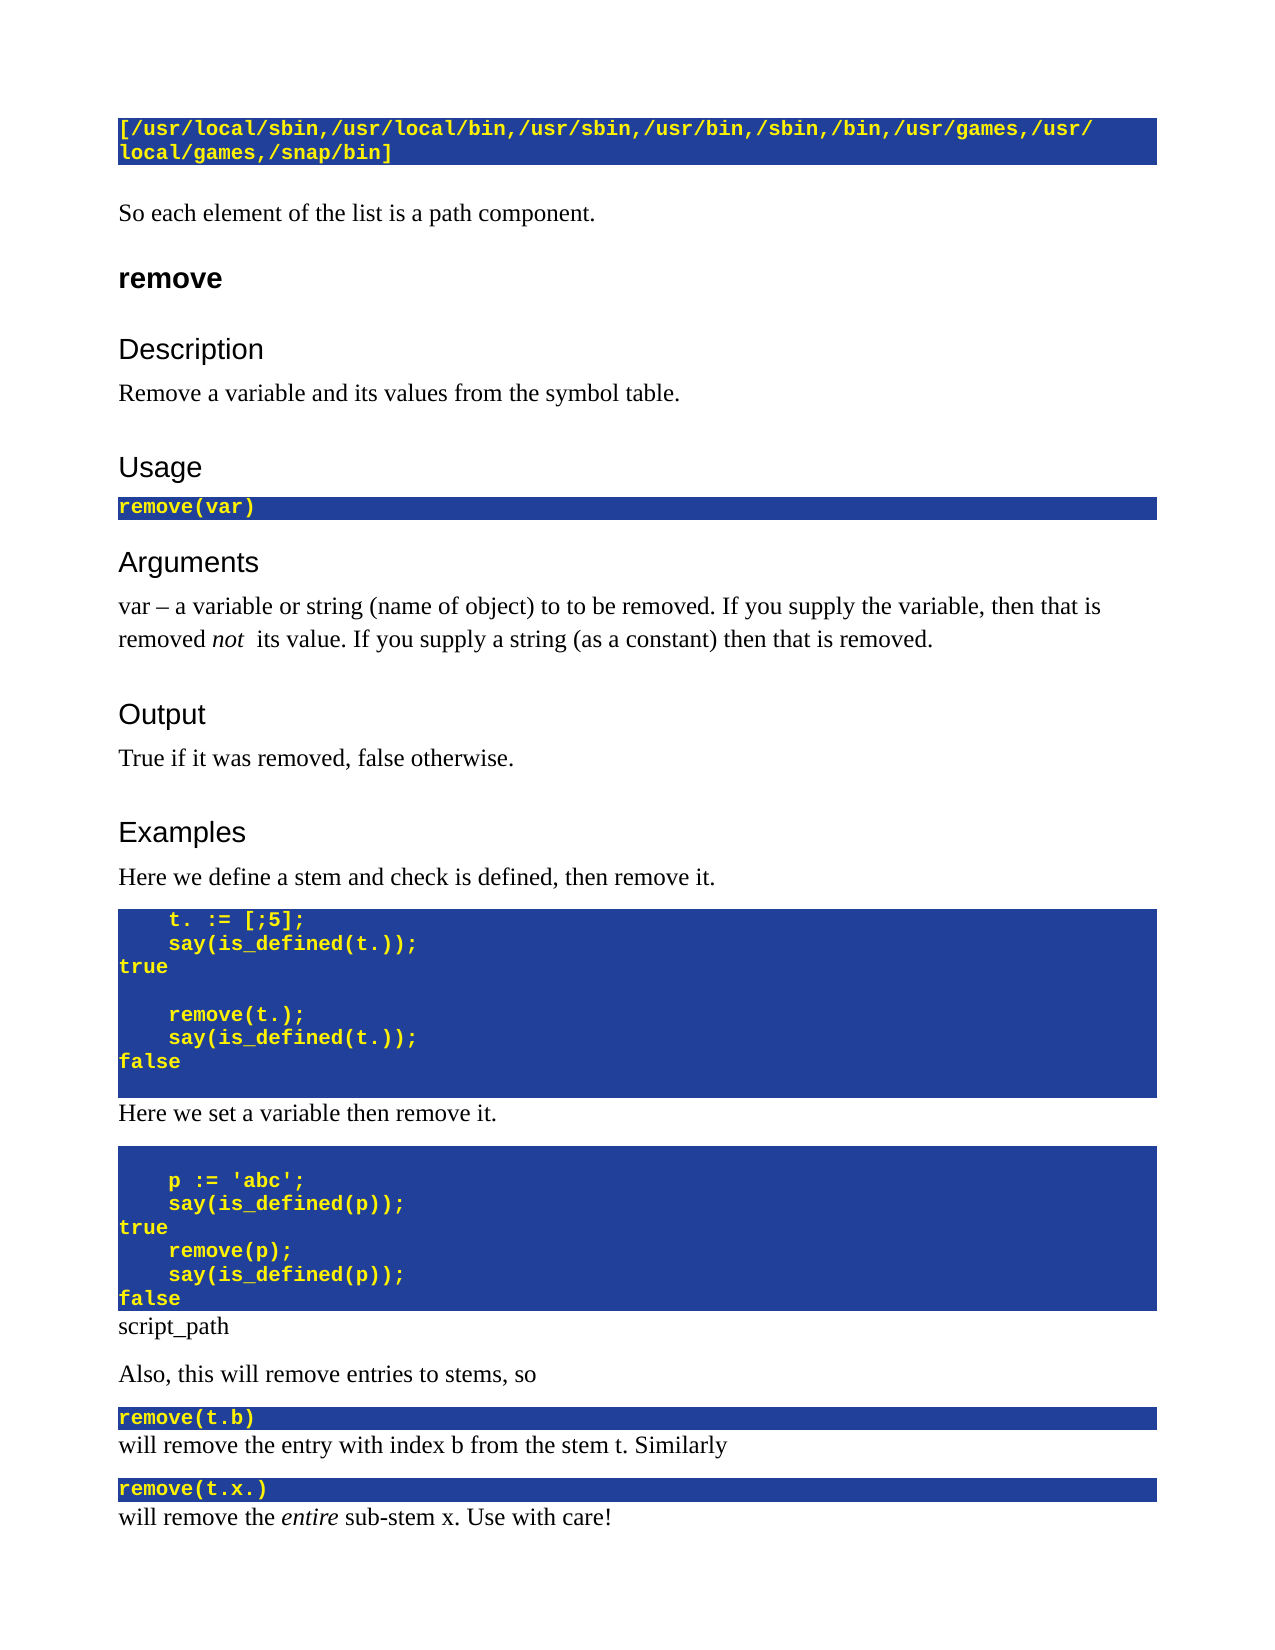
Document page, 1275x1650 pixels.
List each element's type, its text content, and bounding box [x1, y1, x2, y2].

subtitle Usage [118, 451, 1157, 484]
text Remove a variable and its values from the symbol table. [118, 378, 1157, 407]
text remove(t.x.) [118, 1478, 1157, 1502]
text True if it was removed, false otherwise. [118, 743, 1157, 772]
text remove(t.b) [118, 1407, 1157, 1430]
text will remove the entry with index b from the stem t. Similarly [118, 1430, 1157, 1459]
text Here we define a stem and check is defined, then remove it. [118, 862, 1157, 890]
text true [118, 1217, 1157, 1241]
subtitle remove [118, 261, 1157, 294]
text say(is_defined(t.)); [118, 1027, 1157, 1051]
text remove(var) [118, 497, 1157, 520]
text remove(t.); [118, 1004, 1157, 1027]
text Here we set a variable then remove it. [118, 1098, 1157, 1127]
text false [118, 1051, 1157, 1075]
text remove(p); [118, 1241, 1157, 1264]
text false [118, 1288, 1157, 1311]
text So each element of the list is a path component. [118, 165, 1157, 227]
subtitle Arguments [118, 545, 1157, 579]
text t. := [;5]; [118, 909, 1157, 933]
subtitle Description [118, 332, 1157, 365]
text [/usr/local/sbin,/usr/local/bin,/usr/sbin,/usr/bin,/sbin,/bin,/usr/games,/usr/local/games,/snap/bin] [118, 118, 1157, 165]
text p := 'abc'; [118, 1169, 1157, 1193]
text say(is_defined(p)); [118, 1264, 1157, 1288]
text Also, this will remove entries to stems, so [118, 1359, 1157, 1388]
text script_path [118, 1311, 1157, 1340]
subtitle Output [118, 697, 1157, 730]
text true [118, 956, 1157, 980]
text var – a variable or string (name of object) to to be removed. If you supply the variable, then that is removed not its value. If you supply a string (as a constant) then that is removed. [118, 591, 1157, 653]
text will remove the entire sub-stem x. Use with care! [118, 1502, 1157, 1530]
text say(is_defined(p)); [118, 1193, 1157, 1217]
text say(is_defined(t.)); [118, 933, 1157, 956]
subtitle Examples [118, 816, 1157, 849]
